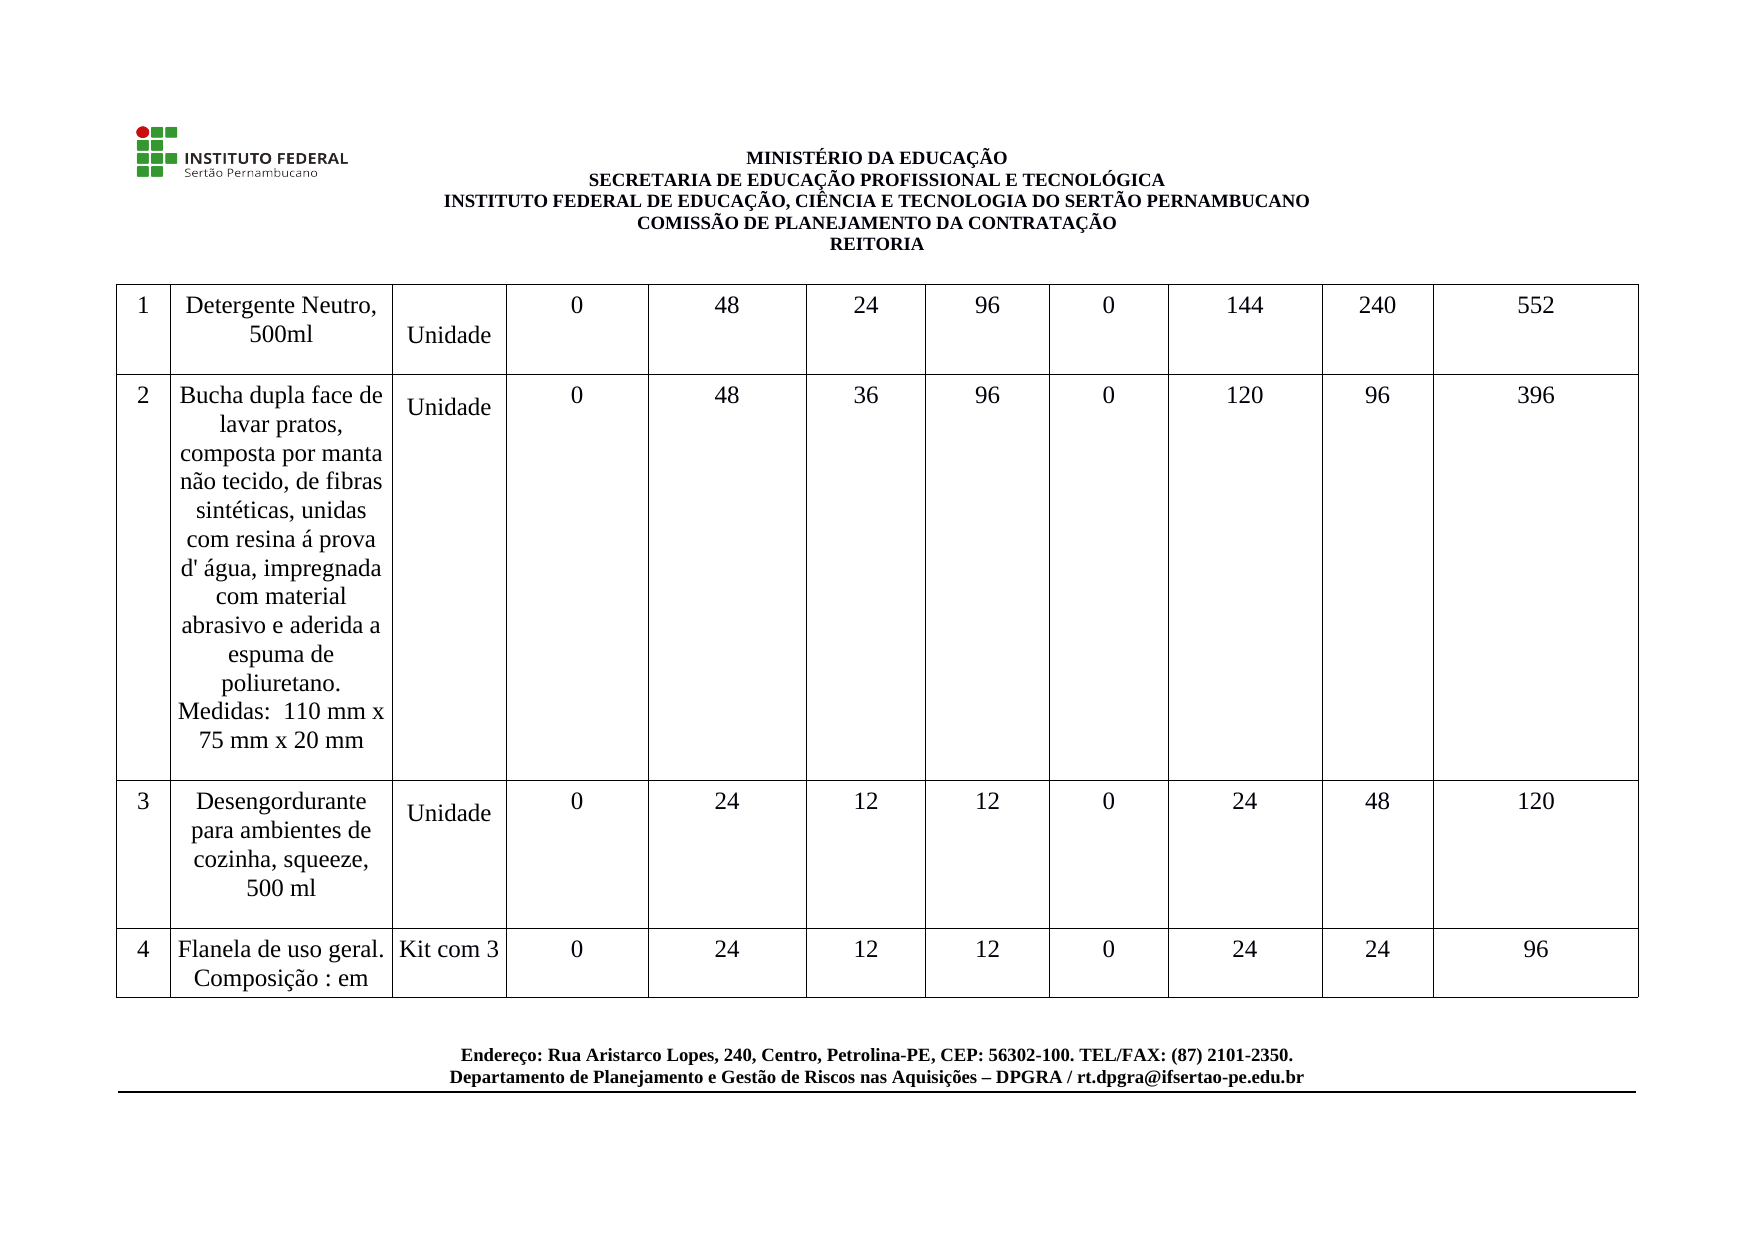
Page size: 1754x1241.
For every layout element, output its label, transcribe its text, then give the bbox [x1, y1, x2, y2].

table_cell 96 [1434, 929, 1638, 997]
table_cell Detergente Neutro, 500ml [171, 285, 392, 374]
table_cell 24 [1169, 781, 1322, 928]
table_cell 0 [1050, 781, 1168, 928]
table_cell 48 [649, 285, 806, 374]
table_cell 144 [1169, 285, 1322, 374]
table_cell 12 [807, 781, 925, 928]
table_cell 24 [649, 781, 806, 928]
table_cell 396 [1434, 375, 1638, 780]
table_cell 4 [117, 929, 170, 997]
table_cell 0 [507, 929, 648, 997]
table_cell 240 [1323, 285, 1433, 374]
table_cell 2 [117, 375, 170, 780]
table_cell 24 [1323, 929, 1433, 997]
table_cell 552 [1434, 285, 1638, 374]
table_cell 48 [1323, 781, 1433, 928]
table_cell Unidade [393, 285, 506, 374]
table_cell 96 [926, 285, 1049, 374]
table_cell 12 [926, 781, 1049, 928]
table_cell Kit com 3 [393, 929, 506, 997]
table_cell 36 [807, 375, 925, 780]
table_cell 120 [1434, 781, 1638, 928]
table_cell 120 [1169, 375, 1322, 780]
picture [136, 126, 349, 177]
table_cell 96 [926, 375, 1049, 780]
table_cell 0 [1050, 285, 1168, 374]
table_cell 0 [507, 781, 648, 928]
table_cell 24 [649, 929, 806, 997]
table_cell 24 [807, 285, 925, 374]
table_cell 24 [1169, 929, 1322, 997]
table_cell Unidade [393, 375, 506, 780]
table_cell Unidade [393, 781, 506, 928]
table_cell Desengordurante para ambientes de cozinha, squeeze, 500 ml [171, 781, 392, 928]
table_cell Bucha dupla face de lavar pratos, composta por manta não tecido, de fibras sintéticas, unidas com resina á prova d' água, impregnada com material abrasivo e aderida a espuma de poliuretano. Medidas: 110 mm x 75 mm x 20 mm [171, 375, 392, 780]
table_cell 48 [649, 375, 806, 780]
table_cell 0 [507, 375, 648, 780]
table_cell 12 [807, 929, 925, 997]
table_cell 96 [1323, 375, 1433, 780]
table_cell 0 [507, 285, 648, 374]
table_cell 0 [1050, 375, 1168, 780]
table_cell 12 [926, 929, 1049, 997]
table_cell 1 [117, 285, 170, 374]
table_cell Flanela de uso geral. Composição : em [171, 929, 392, 997]
table_cell 3 [117, 781, 170, 928]
table_cell 0 [1050, 929, 1168, 997]
